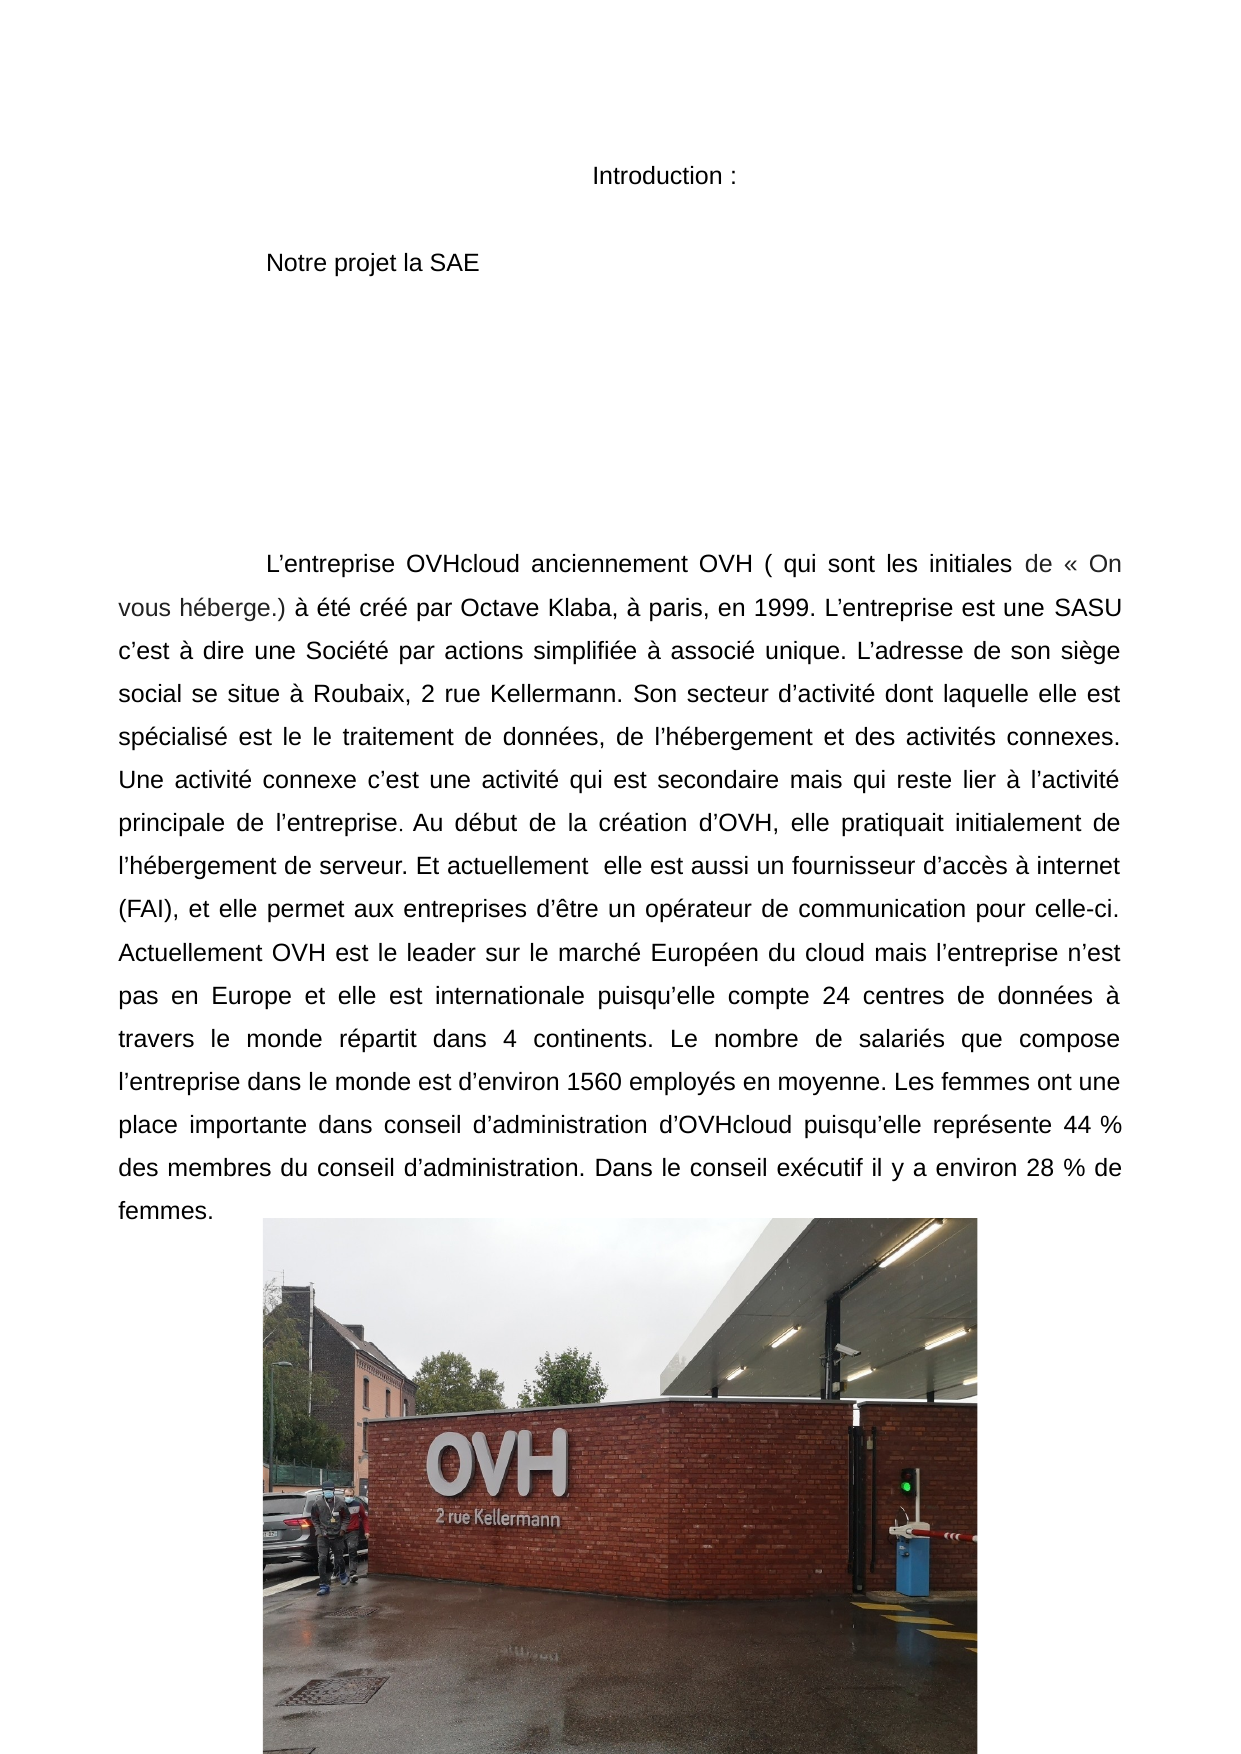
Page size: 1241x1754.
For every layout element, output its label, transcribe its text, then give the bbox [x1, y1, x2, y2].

text Notre projet la SAE [118, 247, 1122, 276]
picture [262, 1218, 978, 1754]
text L’entreprise OVHcloud anciennement OVH ( qui sont les initiales de « On vous héberge.) à été créé par Octave Klaba, à paris, en 1999. L’entreprise est une SASU c’est à dire une Société par actions simplifiée à associé unique. L’adresse de son siège social se situe à Roubaix, 2 rue Kellermann. Son secteur d’activité dont laquelle elle est spécialisé est le le traitement de données, de l’hébergement et des activités connexes. Une activité connexe c’est une activité qui est secondaire mais qui reste lier à l’activité principale de l’entreprise. Au début de la création d’OVH, elle pratiquait initialement de l’hébergement de serveur. Et actuellement elle est aussi un fournisseur d’accès à internet (FAI), et elle permet aux entreprises d’être un opérateur de communication pour celle-ci. Actuellement OVH est le leader sur le marché Européen du cloud mais l’entreprise n’est pas en Europe et elle est internationale puisqu’elle compte 24 centres de données à travers le monde répartit dans 4 continents. Le nombre de salariés que compose l’entreprise dans le monde est d’environ 1560 employés en moyenne. Les femmes ont une place importante dans conseil d’administration d’OVHcloud puisqu’elle représente 44 % des membres du conseil d’administration. Dans le conseil exécutif il y a environ 28 % de femmes. [118, 549, 1122, 1225]
text Introduction : [118, 161, 1122, 190]
